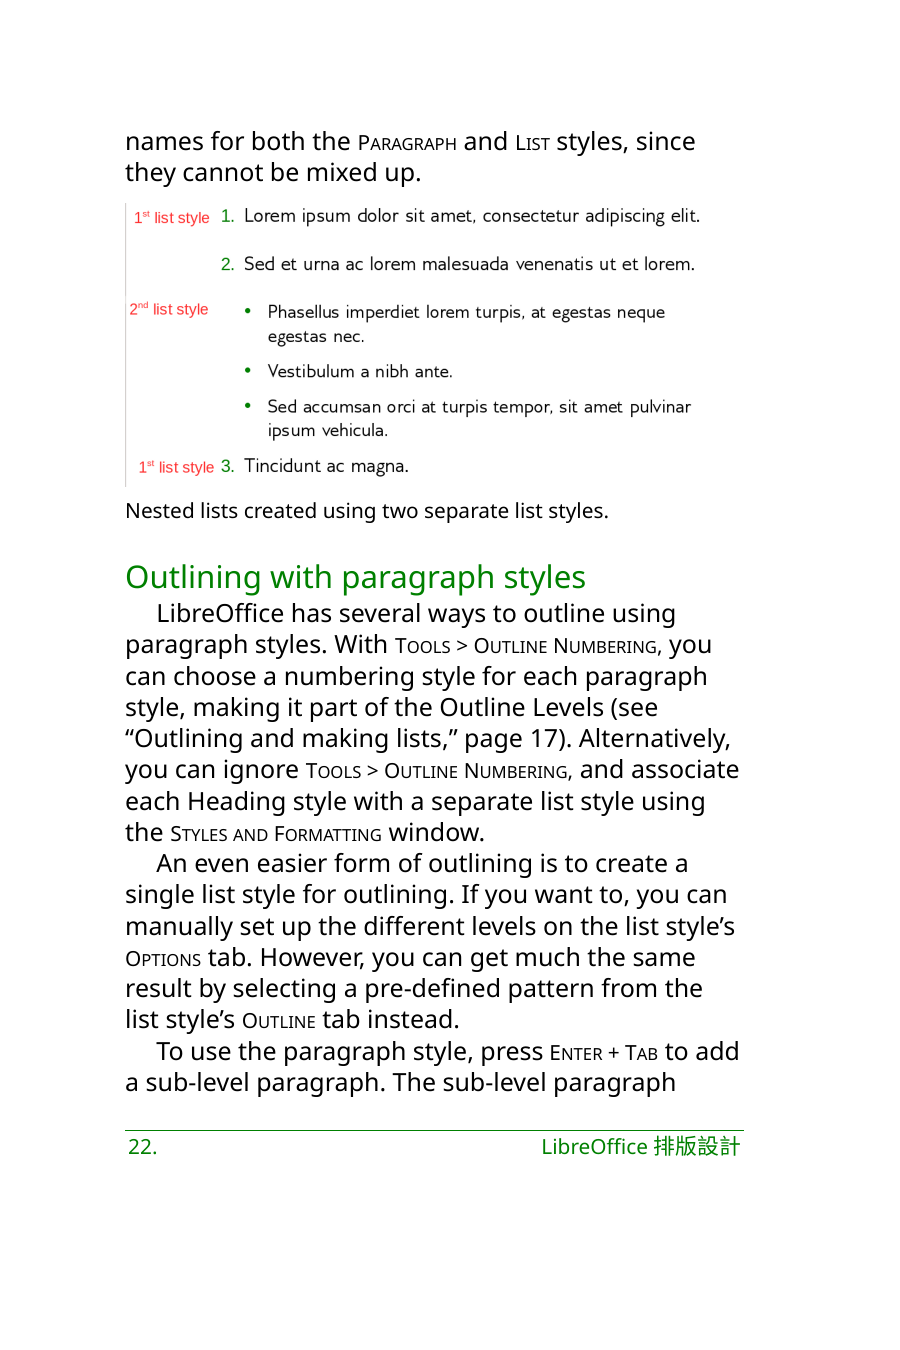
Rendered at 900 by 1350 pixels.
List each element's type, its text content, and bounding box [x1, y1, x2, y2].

table_cell Nested lists created using two separate list styles. [125, 489, 744, 524]
text LibreOffice has several ways to outline using paragraph styles. With Tools > Outline Numbering, you can choose a numbering style for each paragraph style, making it part of the Outline Levels (see “Outlining and making lists,” page 1). Alternatively, you can ignore Tools > Outline Numbering, and associate each Heading style with a separate list style using the Styles and Formatting window. [125, 597, 744, 847]
subtitle Outlining with paragraph styles [125, 555, 744, 597]
text To use the paragraph style, press Enter + Tab to add a sub-level paragraph. The sub-level paragraph [125, 1035, 744, 1097]
picture [125, 203, 718, 487]
text An even easier form of outlining is to create a single list style for outlining. If you want to, you can manually set up the different levels on the list style’s Options tab. However, you can get much the same result by selecting a pre-defined pattern from the list style’s Outline tab instead. [125, 847, 744, 1035]
table_header [125, 203, 744, 489]
text names for both the Paragraph and List styles, since they cannot be mixed up. [125, 125, 744, 187]
